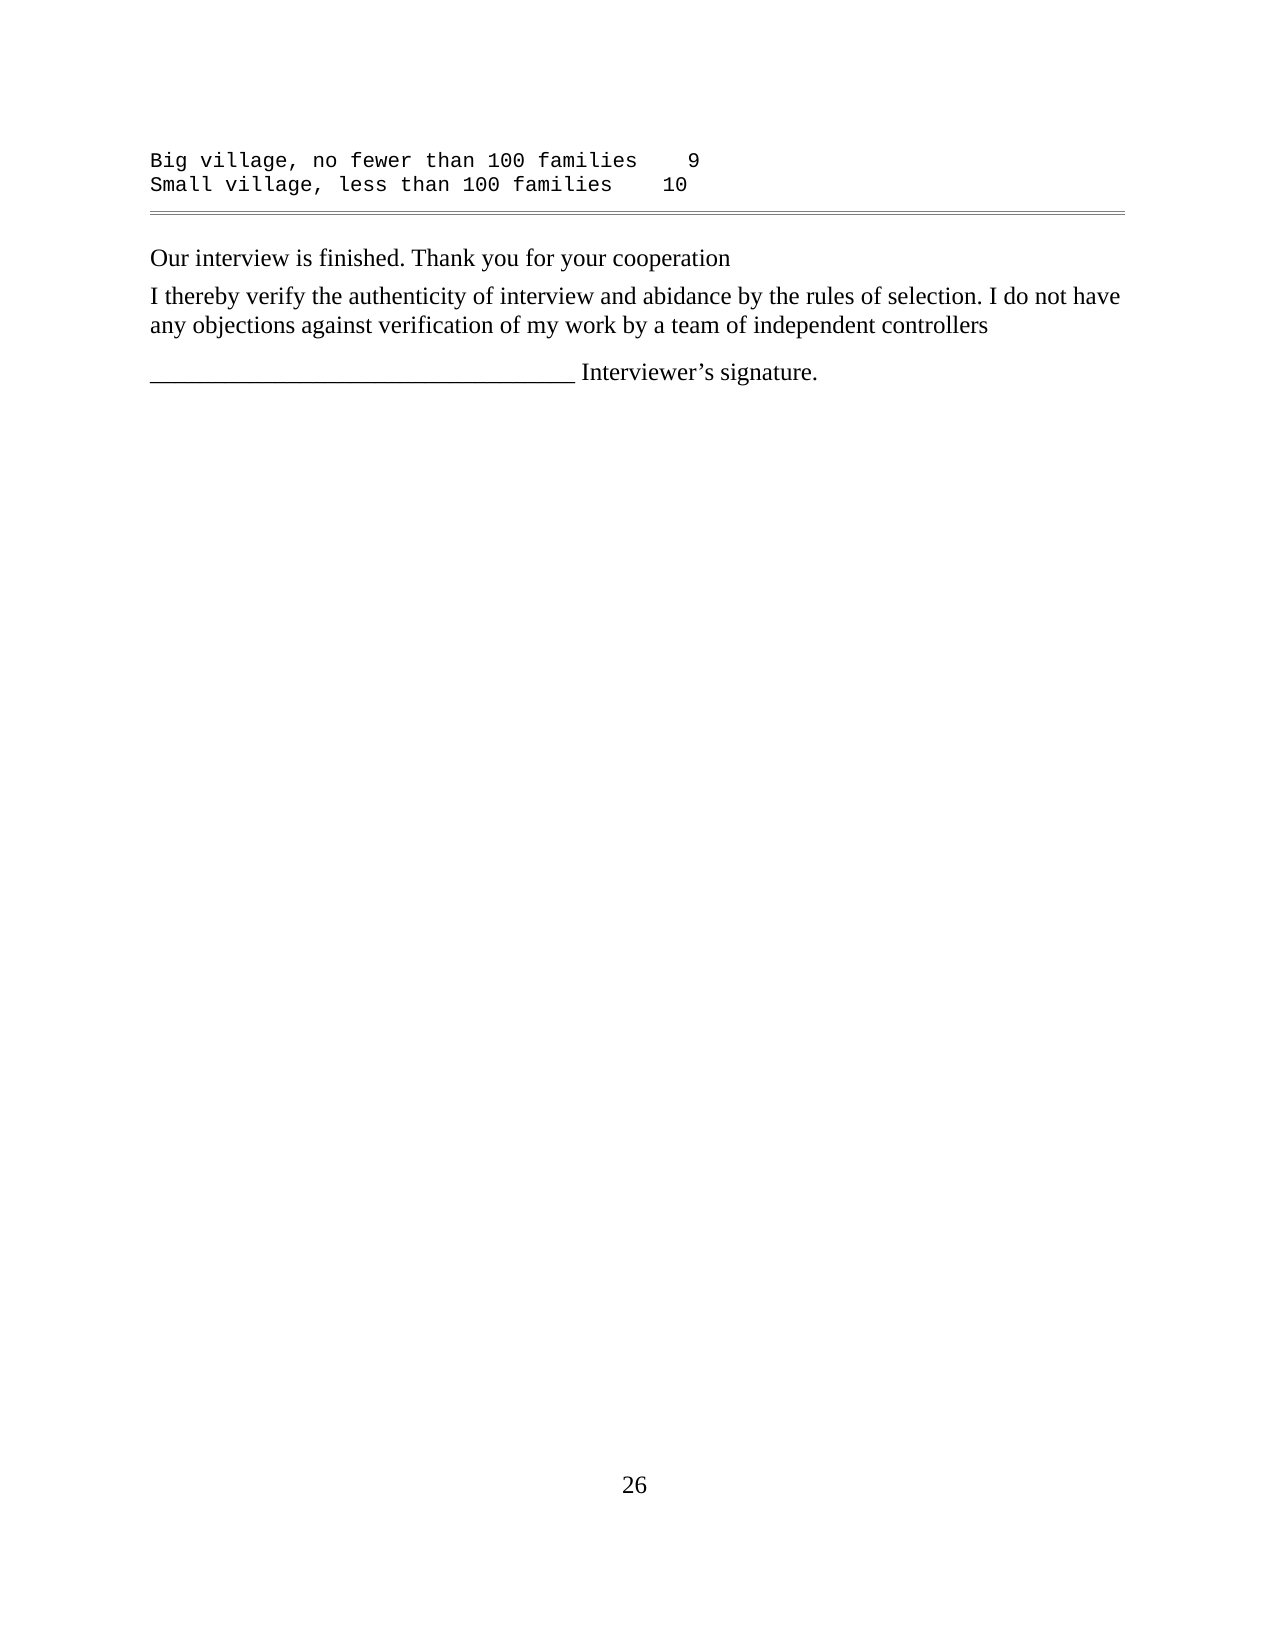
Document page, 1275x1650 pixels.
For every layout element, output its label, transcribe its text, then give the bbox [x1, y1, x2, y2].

text Our interview is finished. Thank you for your cooperation [150, 243, 1125, 272]
text __________________________________ Interviewer’s signature. [150, 357, 1125, 385]
text Small village, less than 100 families 10 [150, 174, 1125, 197]
text Big village, no fewer than 100 families 9 [150, 150, 1125, 174]
text I thereby verify the authenticity of interview and abidance by the rules of selection. I do not have any objections against verification of my work by a team of independent controllers [150, 281, 1125, 339]
